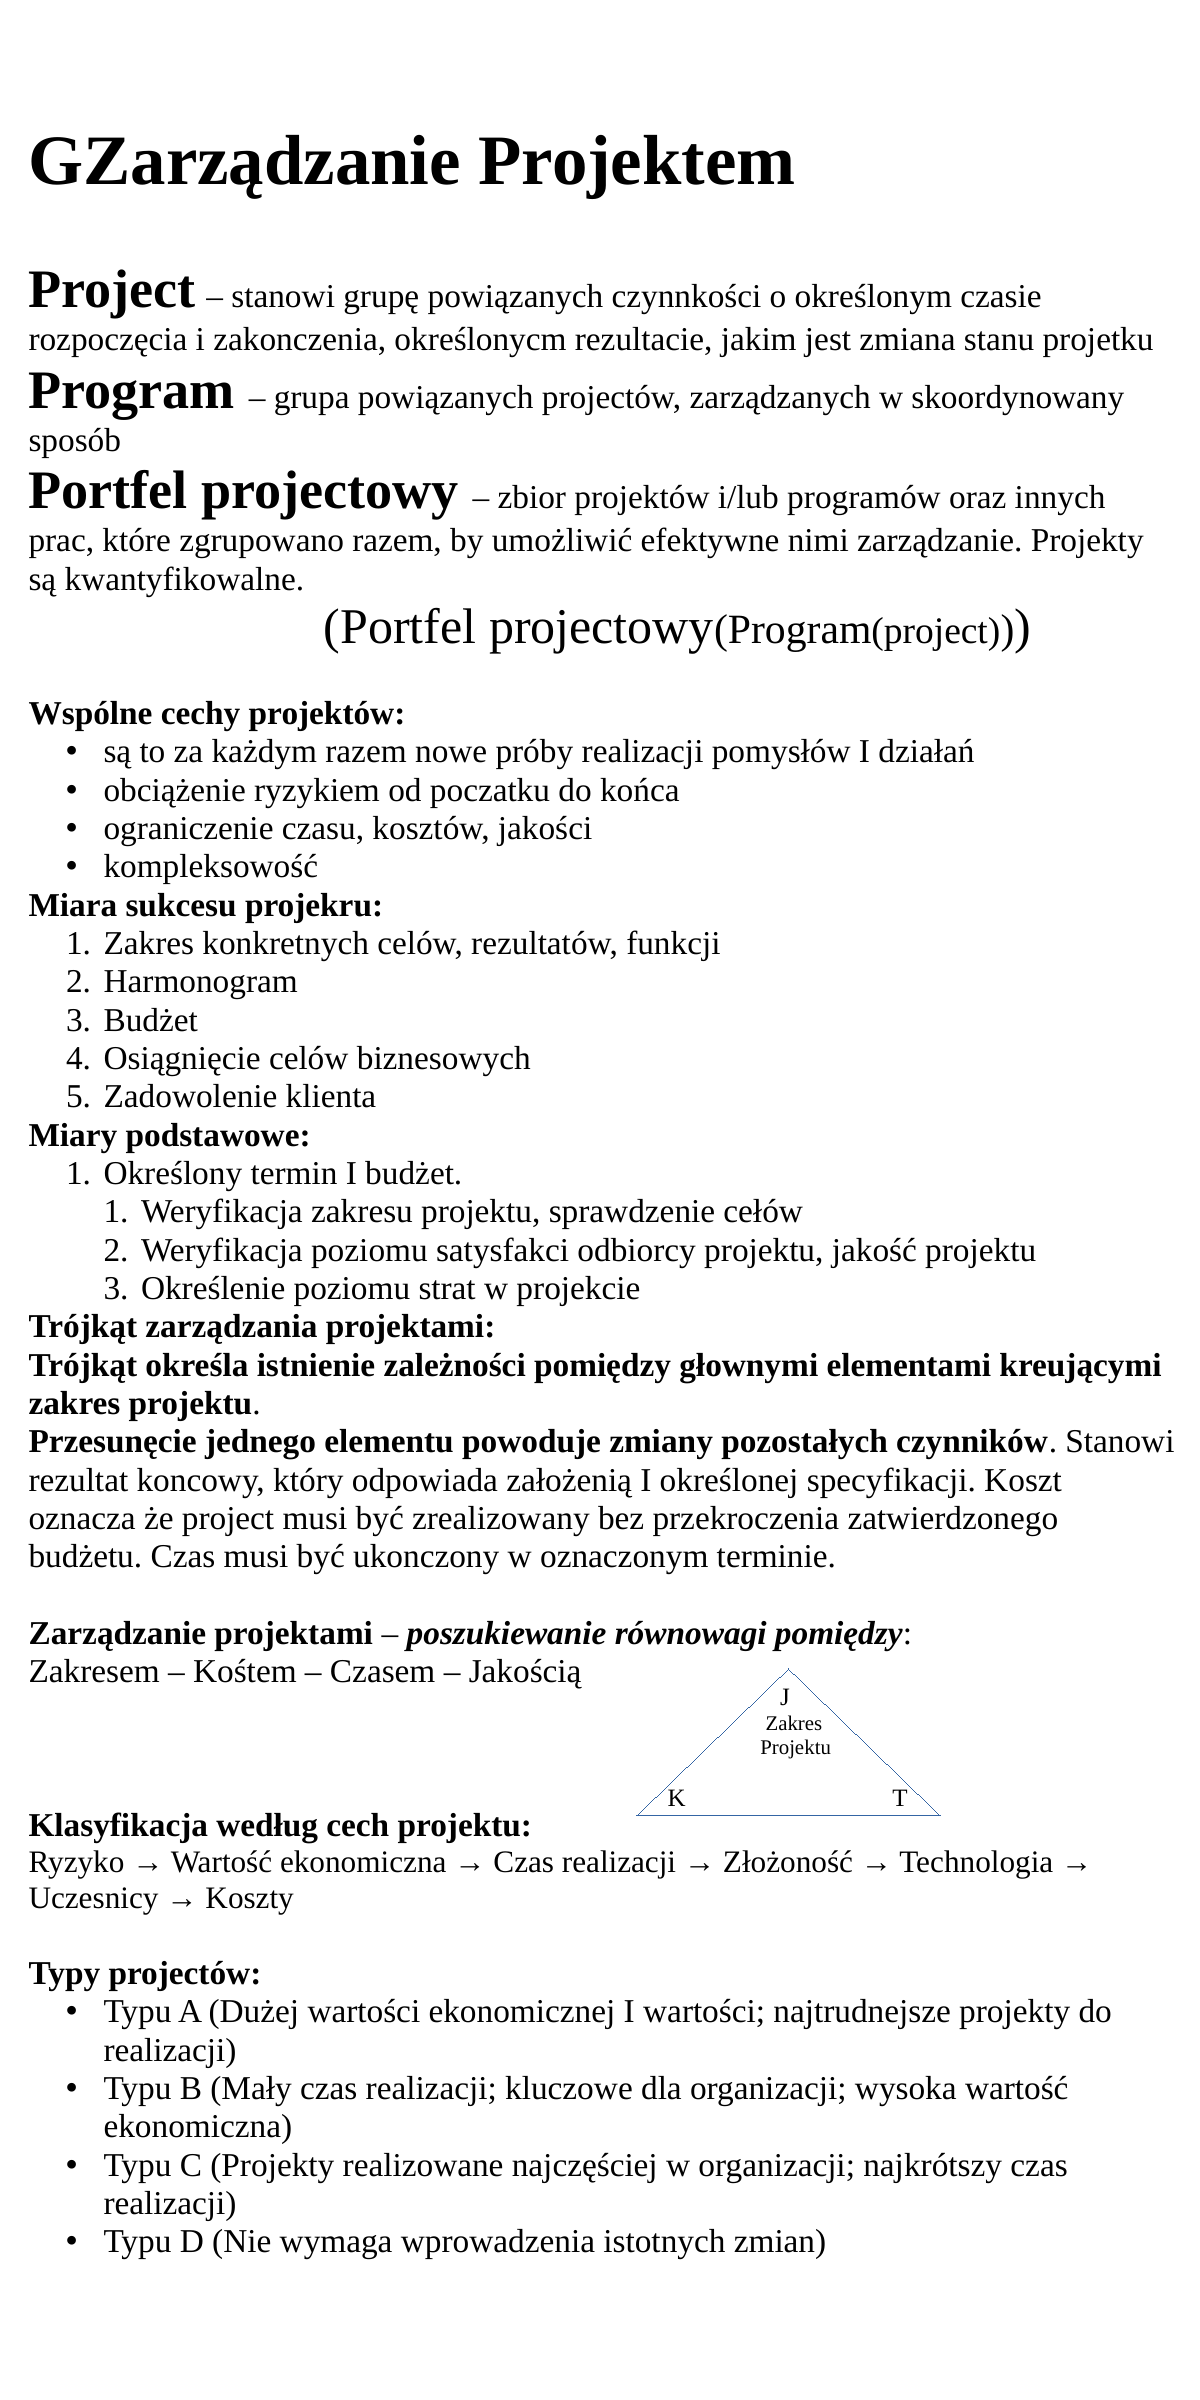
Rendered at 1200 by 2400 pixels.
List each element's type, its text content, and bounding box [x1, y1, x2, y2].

text Zarządzanie projektami – poszukiewanie równowagi pomiędzy: [28, 1613, 1175, 1651]
text Zakresem – Kośtem – Czasem – Jakością [28, 1651, 1175, 1690]
text Trójkąt określa istnienie zależności pomiędzy głownymi elementami kreującymi zakres projektu. [28, 1345, 1175, 1421]
text Program – grupa powiązanych projectów, zarządzanych w skoordynowany sposób [28, 358, 1175, 458]
text GZarządzanie Projektem [28, 118, 1175, 199]
text Ryzyko → Wartość ekonomiczna → Czas realizacji → Złożoność → Technologia → Uczesnicy → Koszty [28, 1843, 1175, 1915]
text (Portfel projectowy(Program(project))) [28, 597, 1175, 655]
text Trójkąt zarządzania projektami: [28, 1306, 1175, 1345]
list obciążenie ryzykiem od poczatku do końca [66, 770, 1175, 808]
text Klasyfikacja według cech projektu: [28, 1805, 1175, 1843]
list Osiągnięcie celów biznesowych [66, 1038, 1175, 1076]
text Wspólne cechy projektów: [28, 693, 1175, 731]
list Typu C (Projekty realizowane najczęściej w organizacji; najkrótszy czas realizacji) [66, 2145, 1175, 2222]
list Typu A (Dużej wartości ekonomicznej I wartości; najtrudnejsze projekty do realizacji) [66, 1992, 1175, 2068]
list Określenie poziomu strat w projekcie [103, 1268, 1175, 1306]
list ograniczenie czasu, kosztów, jakości [66, 808, 1175, 846]
list Typu D (Nie wymaga wprowadzenia istotnych zmian) [66, 2222, 1175, 2260]
list Budżet [66, 1000, 1175, 1038]
text Miary podstawowe: [28, 1115, 1175, 1153]
list Typu B (Mały czas realizacji; kluczowe dla organizacji; wysoka wartość ekonomiczna) [66, 2068, 1175, 2145]
list Weryfikacja zakresu projektu, sprawdzenie cełów [103, 1191, 1175, 1230]
list Zakres konkretnych celów, rezultatów, funkcji [66, 923, 1175, 961]
list Określony termin I budżet. [66, 1153, 1175, 1191]
list kompleksowość [66, 846, 1175, 885]
text Przesunęcie jednego elementu powoduje zmiany pozostałych czynników. Stanowi rezultat koncowy, który odpowiada założenią I określonej specyfikacji. Koszt oznacza że project musi być zrealizowany bez przekroczenia zatwierdzonego budżetu. Czas musi być ukonczony w oznaczonym terminie. [28, 1421, 1175, 1575]
list są to za każdym razem nowe próby realizacji pomysłów I działań [66, 731, 1175, 770]
list Harmonogram [66, 961, 1175, 1000]
text Project – stanowi grupę powiązanych czynnkości o określonym czasie rozpoczęcia i zakonczenia, określonycm rezultacie, jakim jest zmiana stanu projetku [28, 257, 1175, 358]
text Typy projectów: [28, 1953, 1175, 1992]
text Portfel projectowy – zbior projektów i/lub programów oraz innych prac, które zgrupowano razem, by umożliwić efektywne nimi zarządzanie. Projekty są kwantyfikowalne. [28, 458, 1175, 597]
text Miara sukcesu projekru: [28, 885, 1175, 923]
list Weryfikacja poziomu satysfakci odbiorcy projektu, jakość projektu [103, 1230, 1175, 1268]
list Zadowolenie klienta [66, 1076, 1175, 1115]
